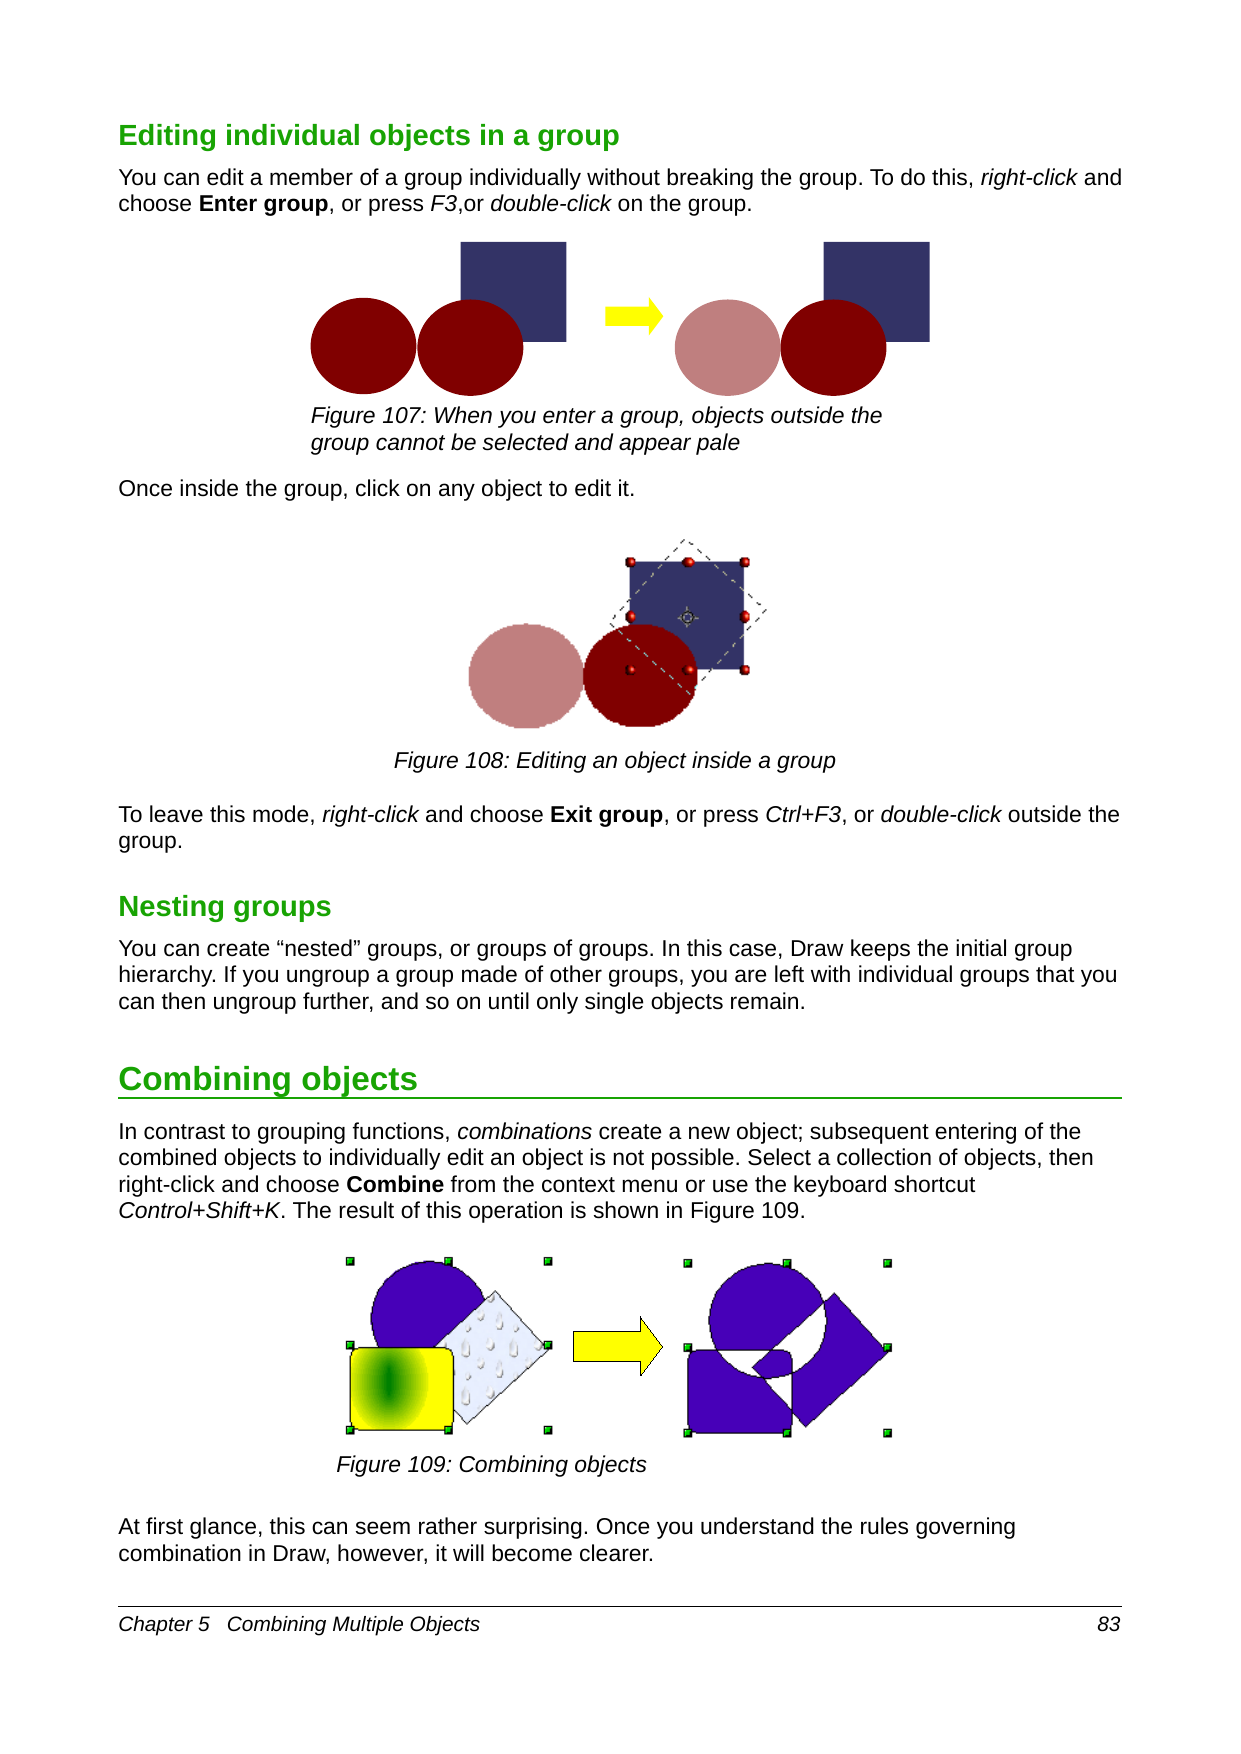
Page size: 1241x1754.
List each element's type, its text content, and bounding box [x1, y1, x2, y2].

text Once inside the group, click on any object to edit it. [118, 475, 1122, 501]
picture [336, 1251, 566, 1442]
text Figure 109: Combining objects [336, 1451, 904, 1477]
text You can create “nested” groups, or groups of groups. In this case, Draw keeps the initial group hierarchy. If you ungroup a group made of other groups, you are left with individual groups that you can then ungroup further, and so on until only single objects remain. [118, 935, 1122, 1014]
text At first glance, this can seem rather surprising. Once you understand the rules governing combination in Draw, however, it will become clearer. [118, 1513, 1122, 1566]
subtitle Combining objects [118, 1058, 1122, 1097]
text To leave this mode, right-click and choose Exit group, or press Ctrl+F3, or double-click outside the group. [118, 801, 1122, 854]
text In contrast to grouping functions, combinations create a new object; subsequent entering of the combined objects to individually edit an object is not possible. Select a collection of objects, then right-click and choose Combine from the context menu or use the keyboard shortcut Control+Shift+K. The result of this operation is shown in Figure 109. [118, 1118, 1122, 1223]
picture [670, 1248, 902, 1445]
text Figure 108: Editing an object inside a group [394, 747, 847, 773]
subtitle Nesting groups [118, 889, 1122, 923]
text You can edit a member of a group individually without breaking the group. To do this, right-click and choose Enter group, or press F3,or double-click on the group. [118, 164, 1122, 217]
subtitle Editing individual objects in a group [118, 118, 1122, 152]
picture [462, 526, 778, 741]
text Figure 107: When you enter a group, objects outside the group cannot be selected and appear pale [311, 402, 930, 455]
